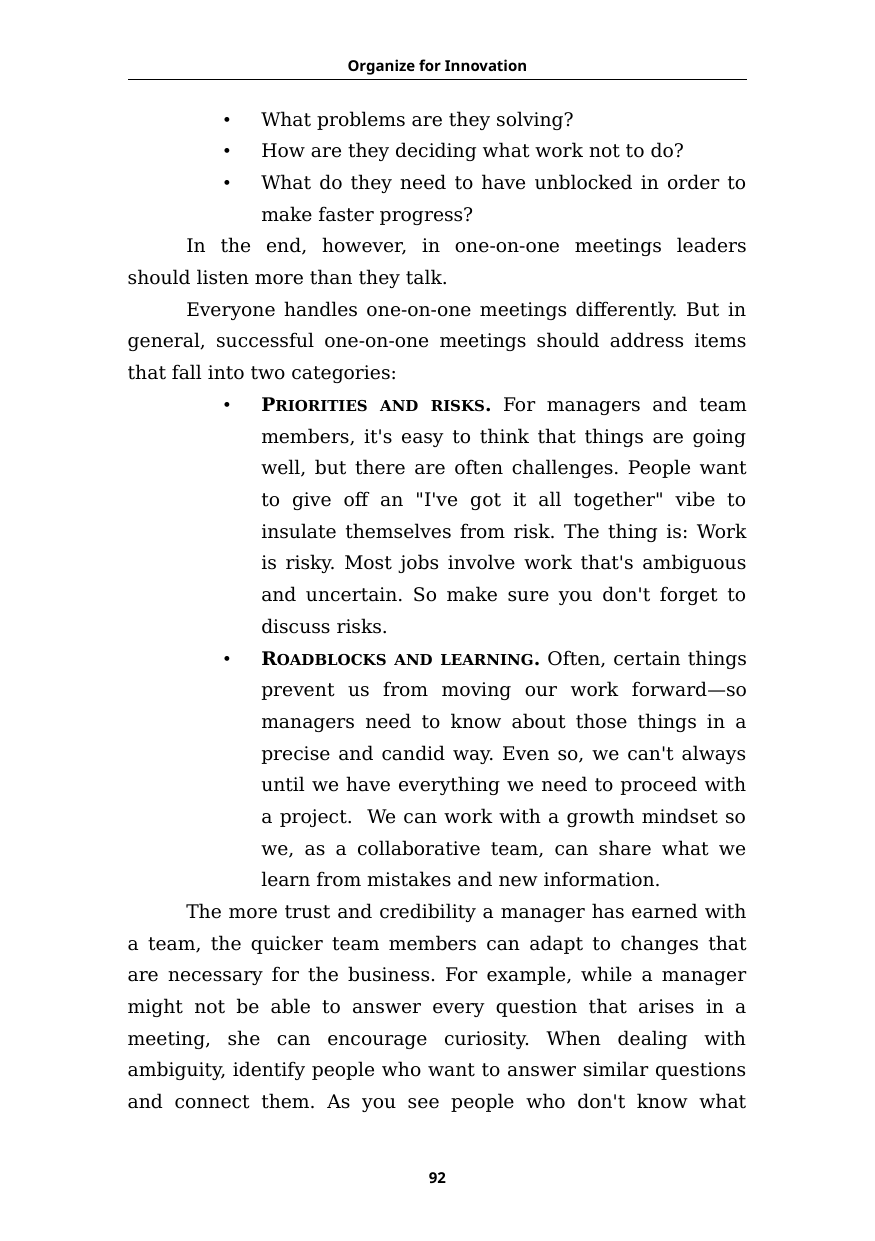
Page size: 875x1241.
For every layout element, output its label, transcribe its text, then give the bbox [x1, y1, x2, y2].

list What problems are they solving? [223, 109, 747, 131]
text In the end, however, in one-on-one meetings leaders should listen more than they talk. [127, 235, 747, 289]
list How are they deciding what work not to do? [223, 140, 747, 162]
list Roadblocks and learning. Often, certain things prevent us from moving our work forward—so managers need to know about those things in a precise and candid way. Even so, we can't always until we have everything we need to proceed with a project. We can work with a growth mindset so we, as a collaborative team, can share what we learn from mistakes and new information. [223, 647, 747, 891]
list Priorities and risks. For managers and team members, it's easy to think that things are going well, but there are often challenges. People want to give off an "I've got it all together" vibe to insulate themselves from risk. The thing is: Work is risky. Most jobs involve work that's ambiguous and uncertain. So make sure you don't forget to discuss risks. [223, 394, 747, 637]
text The more trust and credibility a manager has earned with a team, the quicker team members can adapt to changes that are necessary for the business. For example, while a manager might not be able to answer every question that arises in a meeting, she can encourage curiosity. When dealing with ambiguity, identify people who want to answer similar questions and connect them. As you see people who don't know what [127, 901, 747, 1113]
text Everyone handles one-on-one meetings differently. But in general, successful one-on-one meetings should address items that fall into two categories: [127, 299, 747, 384]
list What do they need to have unblocked in order to make faster progress? [223, 172, 747, 226]
